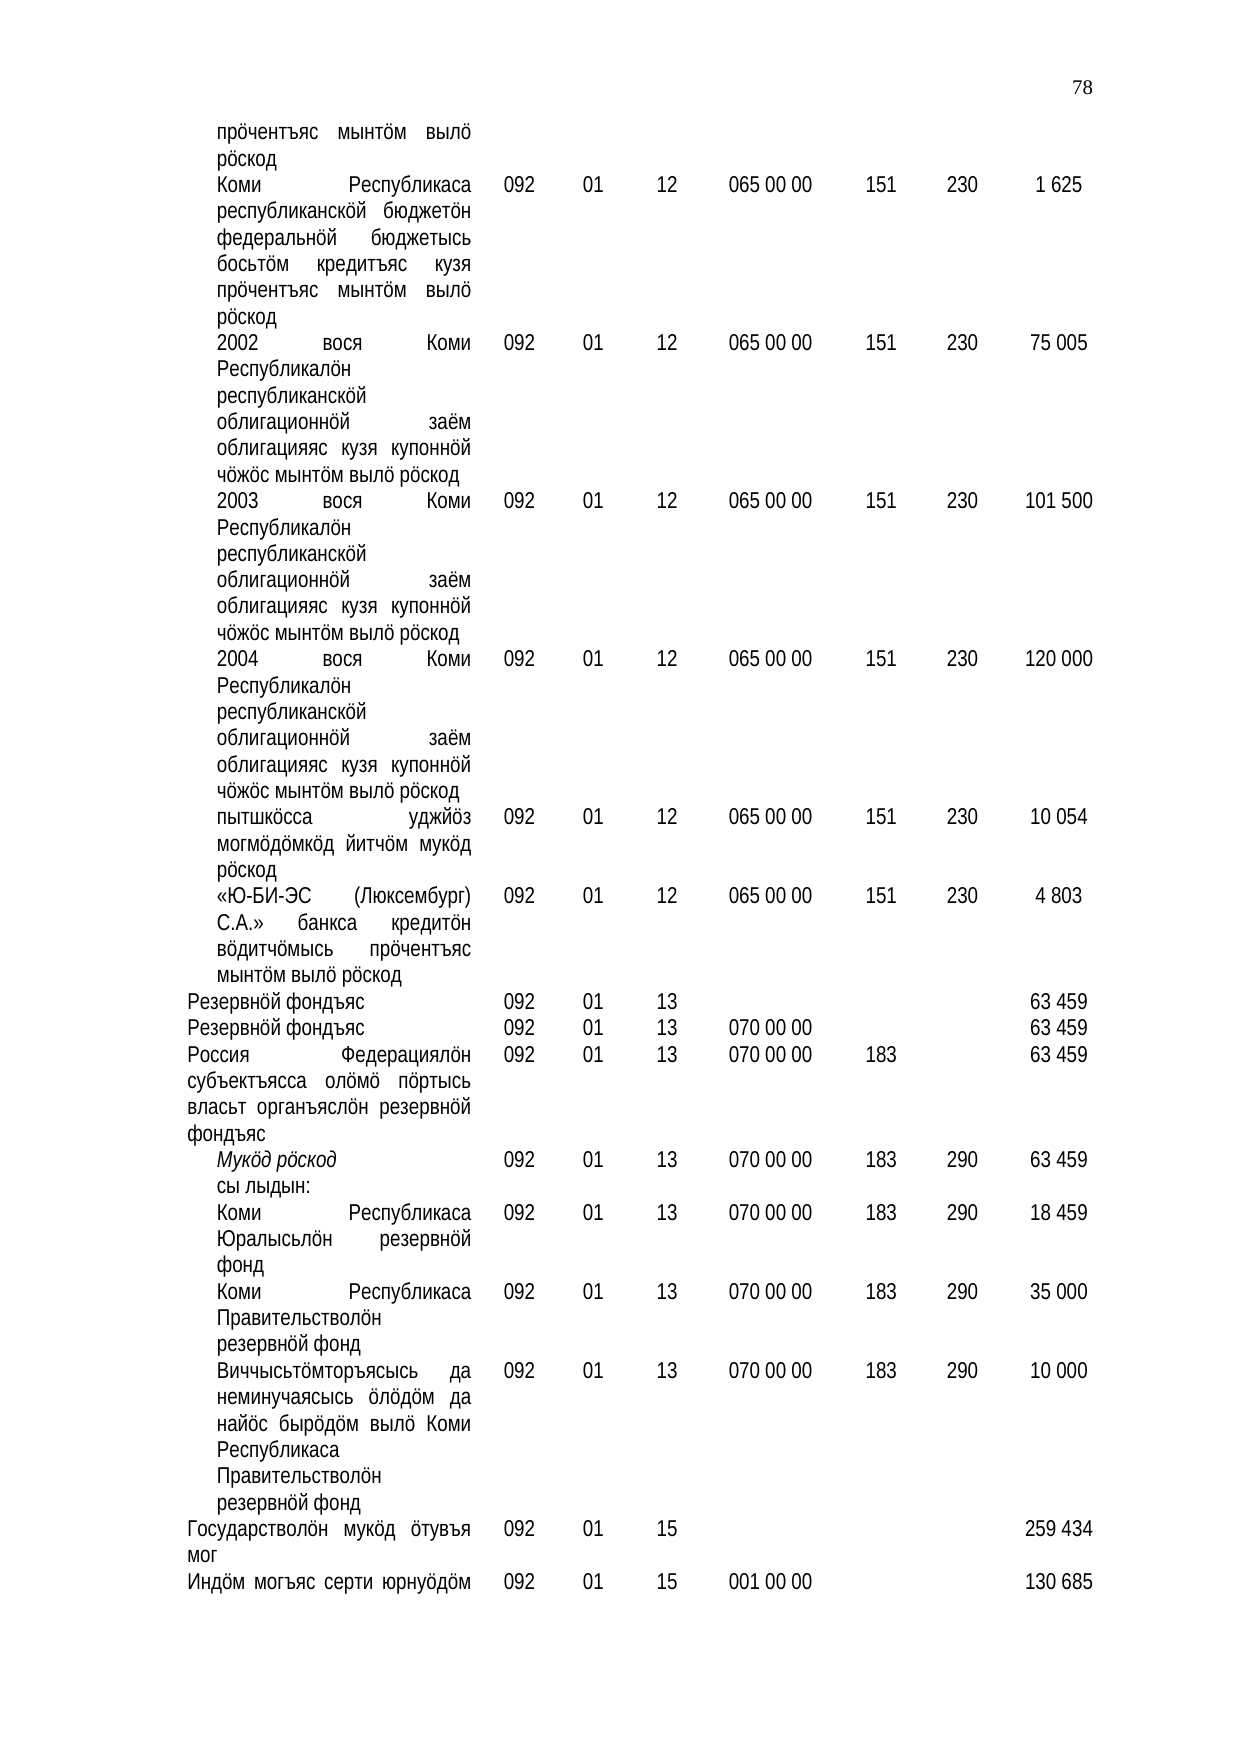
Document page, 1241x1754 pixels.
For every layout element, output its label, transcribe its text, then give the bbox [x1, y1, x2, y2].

table_cell [925, 1041, 999, 1146]
table_cell 290 [925, 1146, 999, 1172]
table_cell прöчентъяс мынтöм вылö рöскод [176, 118, 482, 171]
table_cell [482, 1172, 556, 1199]
table_cell 151 [837, 329, 925, 487]
table_cell [925, 1172, 999, 1199]
table_cell 12 [630, 171, 704, 329]
table_cell 092 [482, 1014, 556, 1041]
table_cell [556, 118, 630, 171]
table_cell [482, 118, 556, 171]
table_cell «Ю-БИ-ЭС (Люксембург) С.А.» банкса кредитöн вöдитчöмысь прöчентъяс мынтöм вылö рöскод [176, 883, 482, 988]
table_cell 01 [556, 1041, 630, 1146]
table_cell сы лыдын: [176, 1172, 482, 1199]
table_cell Россия Федерациялöн субъектъясса олöмö пöртысь власьт органъяслöн резервнöй фондъяс [176, 1041, 482, 1146]
table_cell Виччысьтöмторъясысь да неминучаясысь öлöдöм да найöс бырöдöм вылö Коми Республикаса Правительстволöн резервнöй фонд [176, 1357, 482, 1515]
table_cell 12 [630, 883, 704, 988]
table_cell 183 [837, 1199, 925, 1278]
table_cell 13 [630, 1278, 704, 1357]
table_cell [630, 1172, 704, 1199]
table_cell 065 00 00 [704, 645, 837, 803]
table_cell 070 00 00 [704, 1014, 837, 1041]
table_cell 18 459 [999, 1199, 1118, 1278]
table_cell 230 [925, 645, 999, 803]
table_cell 13 [630, 988, 704, 1014]
table_cell [837, 118, 925, 171]
table_cell 183 [837, 1278, 925, 1357]
table_cell 151 [837, 645, 925, 803]
table_cell 092 [482, 645, 556, 803]
table_cell 01 [556, 1146, 630, 1172]
table_cell [837, 988, 925, 1014]
table_cell 63 459 [999, 1146, 1118, 1172]
table_cell 01 [556, 171, 630, 329]
table_cell 230 [925, 329, 999, 487]
table_cell 290 [925, 1278, 999, 1357]
table_cell [925, 988, 999, 1014]
table_cell [925, 1014, 999, 1041]
table_cell 10 000 [999, 1357, 1118, 1515]
table_cell 75 005 [999, 329, 1118, 487]
table_cell 4 803 [999, 883, 1118, 988]
table_cell 070 00 00 [704, 1357, 837, 1515]
table_cell 092 [482, 1041, 556, 1146]
table_cell 092 [482, 171, 556, 329]
table_cell [925, 1515, 999, 1568]
table_cell 15 [630, 1515, 704, 1568]
table_cell 01 [556, 487, 630, 645]
table_cell 01 [556, 1014, 630, 1041]
table_cell [999, 1172, 1118, 1199]
table_cell [837, 1172, 925, 1199]
table_cell 290 [925, 1357, 999, 1515]
table_cell 2002 вося Коми Республикалöн республиканскöй облигационнöй заём облигацияяс кузя купоннöй чöжöс мынтöм вылö рöскод [176, 329, 482, 487]
table_cell 130 685 [999, 1568, 1118, 1594]
table_cell 065 00 00 [704, 171, 837, 329]
table_cell 120 000 [999, 645, 1118, 803]
table_cell 12 [630, 803, 704, 882]
table_cell пытшкöсса уджйöз могмöдöмкöд йитчöм мукöд рöскод [176, 803, 482, 882]
table_cell 070 00 00 [704, 1199, 837, 1278]
table_cell 12 [630, 487, 704, 645]
table_cell 230 [925, 487, 999, 645]
table_cell 259 434 [999, 1515, 1118, 1568]
table_cell Резервнöй фондъяс [176, 988, 482, 1014]
table_cell 092 [482, 803, 556, 882]
table_cell 13 [630, 1357, 704, 1515]
table_cell 15 [630, 1568, 704, 1594]
table_cell 101 500 [999, 487, 1118, 645]
table_cell 230 [925, 883, 999, 988]
table_cell 092 [482, 1199, 556, 1278]
table_cell Индöм могъяс серти юрнуöдöм [176, 1568, 482, 1594]
table_cell [704, 988, 837, 1014]
table_cell 12 [630, 645, 704, 803]
table_cell 13 [630, 1146, 704, 1172]
table_cell [837, 1014, 925, 1041]
table_cell 10 054 [999, 803, 1118, 882]
table_cell 01 [556, 1278, 630, 1357]
table_cell 01 [556, 1568, 630, 1594]
table_cell 63 459 [999, 1041, 1118, 1146]
table_cell 1 625 [999, 171, 1118, 329]
table_cell [837, 1515, 925, 1568]
table_cell 63 459 [999, 988, 1118, 1014]
table_cell 2003 вося Коми Республикалöн республиканскöй облигационнöй заём облигацияяс кузя купоннöй чöжöс мынтöм вылö рöскод [176, 487, 482, 645]
table_cell 12 [630, 329, 704, 487]
table_cell [999, 118, 1118, 171]
table_cell 183 [837, 1041, 925, 1146]
table_cell 13 [630, 1014, 704, 1041]
table_cell 01 [556, 988, 630, 1014]
table_cell [925, 1568, 999, 1594]
table_cell 092 [482, 1146, 556, 1172]
table_cell 01 [556, 1515, 630, 1568]
table_cell 092 [482, 1515, 556, 1568]
table_cell [556, 1172, 630, 1199]
table_cell [630, 118, 704, 171]
table_cell Резервнöй фондъяс [176, 1014, 482, 1041]
table_cell 290 [925, 1199, 999, 1278]
table_cell 151 [837, 487, 925, 645]
table_cell 092 [482, 1278, 556, 1357]
table_cell [704, 1515, 837, 1568]
table_cell 63 459 [999, 1014, 1118, 1041]
table_cell 01 [556, 645, 630, 803]
table_cell 065 00 00 [704, 487, 837, 645]
table_cell 13 [630, 1041, 704, 1146]
table_cell 092 [482, 487, 556, 645]
table_cell 001 00 00 [704, 1568, 837, 1594]
table_cell [704, 1172, 837, 1199]
table_cell 35 000 [999, 1278, 1118, 1357]
table_cell 065 00 00 [704, 803, 837, 882]
table_cell 070 00 00 [704, 1041, 837, 1146]
table_cell 01 [556, 329, 630, 487]
table_cell 183 [837, 1357, 925, 1515]
table_cell 01 [556, 883, 630, 988]
table_cell 092 [482, 1568, 556, 1594]
table_cell 01 [556, 1199, 630, 1278]
table_cell 151 [837, 883, 925, 988]
table_cell 151 [837, 171, 925, 329]
table_cell 01 [556, 803, 630, 882]
table_cell Государстволöн мукöд öтувъя мог [176, 1515, 482, 1568]
table_cell 2004 вося Коми Республикалöн республиканскöй облигационнöй заём облигацияяс кузя купоннöй чöжöс мынтöм вылö рöскод [176, 645, 482, 803]
table_cell 13 [630, 1199, 704, 1278]
table_cell 230 [925, 803, 999, 882]
table_cell Коми Республикаса республиканскöй бюджетöн федеральнöй бюджетысь босьтöм кредитъяс кузя прöчентъяс мынтöм вылö рöскод [176, 171, 482, 329]
table_cell [704, 118, 837, 171]
table_cell 070 00 00 [704, 1146, 837, 1172]
table_cell Мукöд рöскод [176, 1146, 482, 1172]
table_cell 070 00 00 [704, 1278, 837, 1357]
table_cell 065 00 00 [704, 329, 837, 487]
table_cell [925, 118, 999, 171]
table_cell Коми Республикаса Юралысьлöн резервнöй фонд [176, 1199, 482, 1278]
table_cell [837, 1568, 925, 1594]
table_cell 092 [482, 988, 556, 1014]
table_cell 092 [482, 329, 556, 487]
table_cell 092 [482, 1357, 556, 1515]
table_cell 183 [837, 1146, 925, 1172]
table_cell 01 [556, 1357, 630, 1515]
table_cell 065 00 00 [704, 883, 837, 988]
table_cell Коми Республикаса Правительстволöн резервнöй фонд [176, 1278, 482, 1357]
table_cell 151 [837, 803, 925, 882]
table_cell 230 [925, 171, 999, 329]
table_cell 092 [482, 883, 556, 988]
